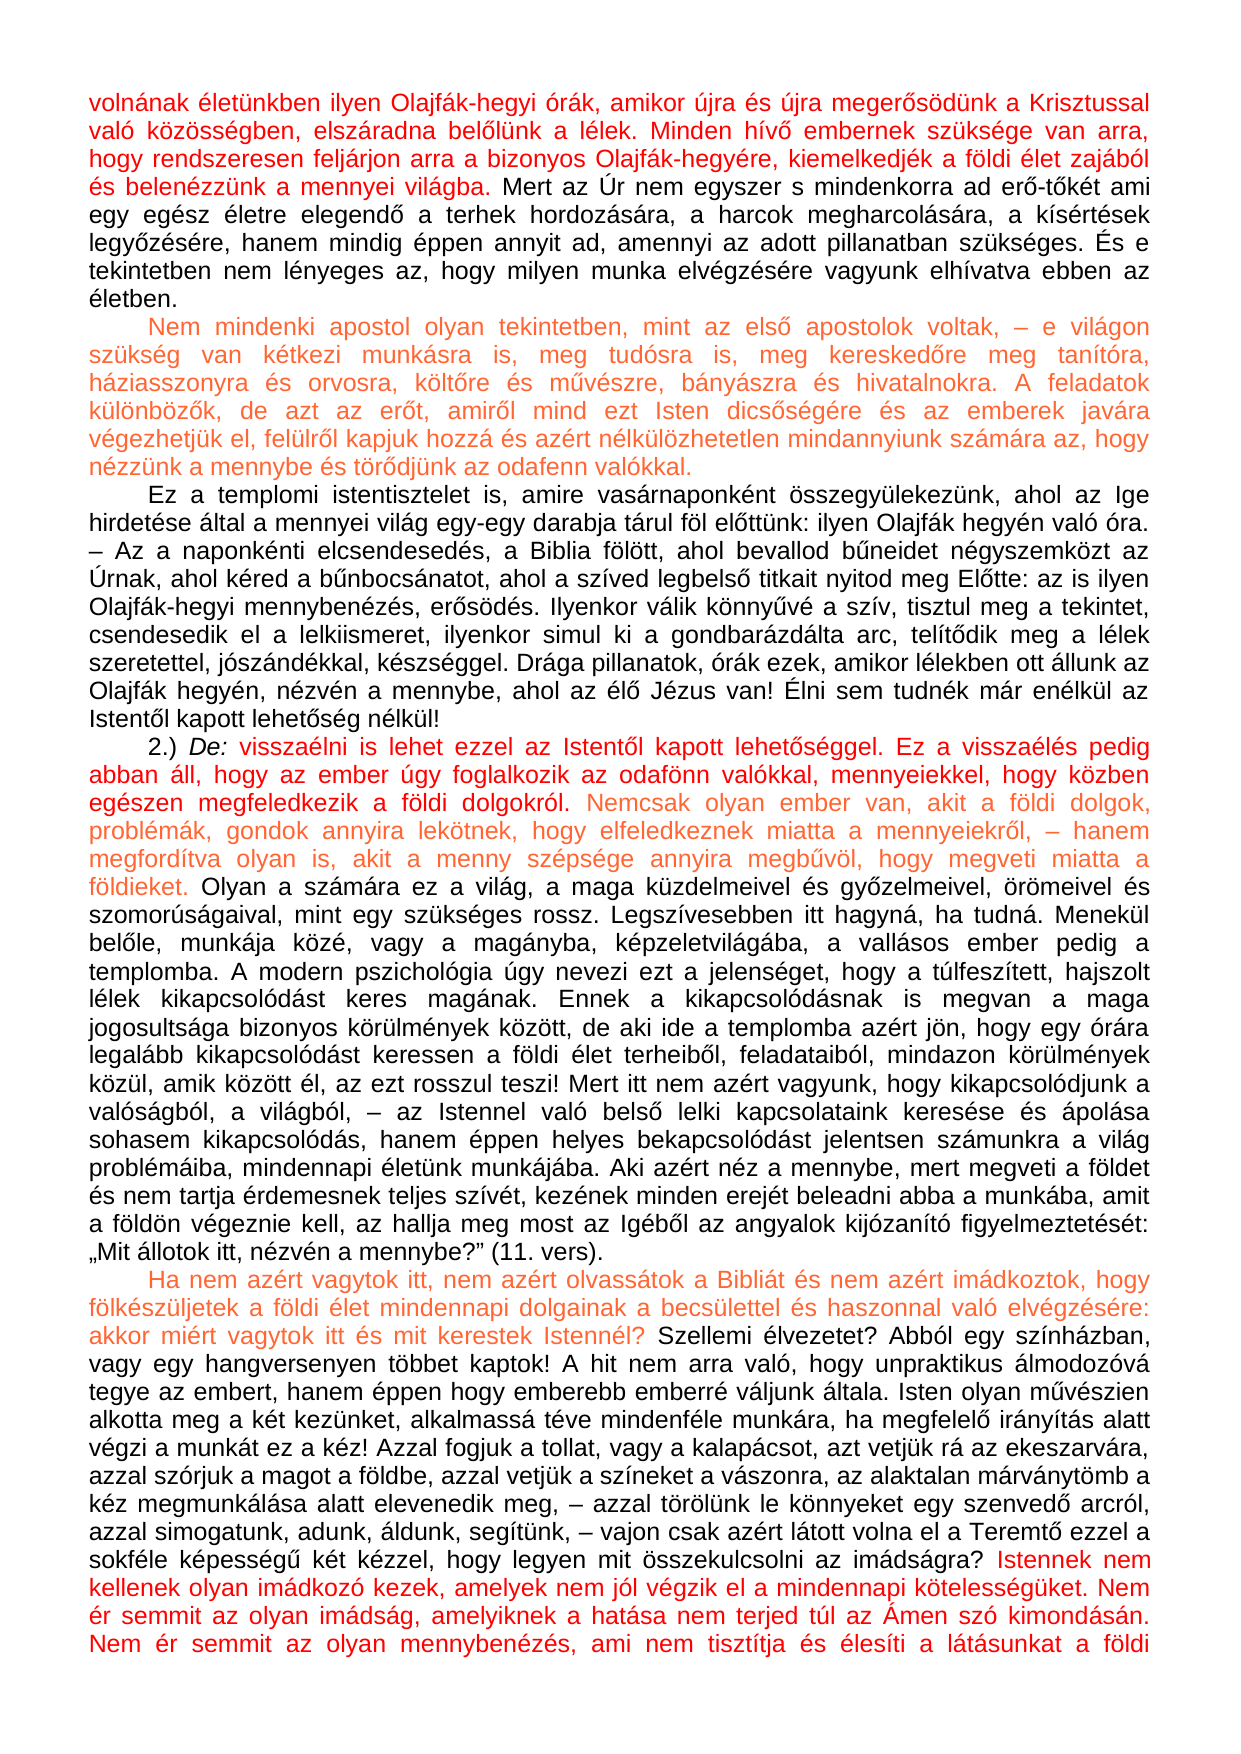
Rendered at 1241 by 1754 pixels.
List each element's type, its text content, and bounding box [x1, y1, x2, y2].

text Ez a templomi istentisztelet is, amire vasárnaponként összegyülekezünk, ahol az Ige hirdetése által a mennyei világ egy-egy darabja tárul föl előttünk: ilyen Olajfák hegyén való óra. – Az a naponkénti elcsendesedés, a Biblia fölött, ahol bevallod bűneidet négyszemközt az Úrnak, ahol kéred a bűnbocsánatot, ahol a szíved legbelső titkait nyitod meg Előtte: az is ilyen Olajfák-hegyi mennybenézés, erősödés. Ilyenkor válik könnyűvé a szív, tisztul meg a tekintet, csendesedik el a lelkiismeret, ilyenkor simul ki a gondbarázdálta arc, telítődik meg a lélek szeretettel, jószándékkal, készséggel. Drága pillanatok, órák ezek, amikor lélekben ott állunk az Olajfák hegyén, nézvén a mennybe, ahol az élő Jézus van! Élni sem tudnék már enélkül az Istentől kapott lehetőség nélkül! [88, 481, 1152, 733]
text volnának életünkben ilyen Olajfák-hegyi órák, amikor újra és újra megerősödünk a Krisztussal való közösségben, elszáradna belőlünk a lélek. Minden hívő embernek szüksége van arra, hogy rendszeresen feljárjon arra a bizonyos Olajfák-hegyére, kiemelkedjék a földi élet zajából és belenézzünk a mennyei világba. Mert az Úr nem egyszer s mindenkorra ad erő-tőkét ami egy egész életre elegendő a terhek hordozására, a harcok megharcolására, a kísértések legyőzésére, hanem mindig éppen annyit ad, amennyi az adott pillanatban szükséges. És e tekintetben nem lényeges az, hogy milyen munka elvégzésére vagyunk elhívatva ebben az életben. [88, 88, 1152, 313]
text Ha nem azért vagytok itt, nem azért olvassátok a Bibliát és nem azért imádkoztok, hogy fölkészüljetek a földi élet mindennapi dolgainak a becsülettel és haszonnal való elvégzésére: akkor miért vagytok itt és mit kerestek Istennél? Szellemi élvezetet? Abból egy színházban, vagy egy hangversenyen többet kaptok! A hit nem arra való, hogy unpraktikus álmodozóvá tegye az embert, hanem éppen hogy emberebb emberré váljunk általa. Isten olyan művészien alkotta meg a két kezünket, alkalmassá téve mindenféle munkára, ha megfelelő irányítás alatt végzi a munkát ez a kéz! Azzal fogjuk a tollat, vagy a kalapácsot, azt vetjük rá az ekeszarvára, azzal szórjuk a magot a földbe, azzal vetjük a színeket a vászonra, az alaktalan márványtömb a kéz megmunkálása alatt elevenedik meg, – azzal törölünk le könnyeket egy szenvedő arcról, azzal simogatunk, adunk, áldunk, segítünk, – vajon csak azért látott volna el a Teremtő ezzel a sokféle képességű két kézzel, hogy legyen mit összekulcsolni az imádságra? Istennek nem kellenek olyan imádkozó kezek, amelyek nem jól végzik el a mindennapi kötelességüket. Nem ér semmit az olyan imádság, amelyiknek a hatása nem terjed túl az Ámen szó kimondásán. Nem ér semmit az olyan mennybenézés, ami nem tisztítja és élesíti a látásunkat a földi [88, 1265, 1152, 1658]
text 2.) De: visszaélni is lehet ezzel az Istentől kapott lehetőséggel. Ez a visszaélés pedig abban áll, hogy az ember úgy foglalkozik az odafönn valókkal, mennyeiekkel, hogy közben egészen megfeledkezik a földi dolgokról. Nemcsak olyan ember van, akit a földi dolgok, problémák, gondok annyira lekötnek, hogy elfeledkeznek miatta a mennyeiekről, – hanem megfordítva olyan is, akit a menny szépsége annyira megbűvöl, hogy megveti miatta a földieket. Olyan a számára ez a világ, a maga küzdelmeivel és győzelmeivel, örömeivel és szomorúságaival, mint egy szükséges rossz. Legszívesebben itt hagyná, ha tudná. Menekül belőle, munkája közé, vagy a magányba, képzeletvilágába, a vallásos ember pedig a templomba. A modern pszichológia úgy nevezi ezt a jelenséget, hogy a túlfeszített, hajszolt lélek kikapcsolódást keres magának. Ennek a kikapcsolódásnak is megvan a maga jogosultsága bizonyos körülmények között, de aki ide a templomba azért jön, hogy egy órára legalább kikapcsolódást keressen a földi élet terheiből, feladataiból, mindazon körülmények közül, amik között él, az ezt rosszul teszi! Mert itt nem azért vagyunk, hogy kikapcsolódjunk a valóságból, a világból, – az Istennel való belső lelki kapcsolataink keresése és ápolása sohasem kikapcsolódás, hanem éppen helyes bekapcsolódást jelentsen számunkra a világ problémáiba, mindennapi életünk munkájába. Aki azért néz a mennybe, mert megveti a földet és nem tartja érdemesnek teljes szívét, kezének minden erejét beleadni abba a munkába, amit a földön végeznie kell, az hallja meg most az Igéből az angyalok kijózanító figyelmeztetését: „Mit állotok itt, nézvén a mennybe?” (11. vers). [88, 733, 1152, 1265]
text Nem mindenki apostol olyan tekintetben, mint az első apostolok voltak, – e világon szükség van kétkezi munkásra is, meg tudósra is, meg kereskedőre meg tanítóra, háziasszonyra és orvosra, költőre és művészre, bányászra és hivatalnokra. A feladatok különbözők, de azt az erőt, amiről mind ezt Isten dicsőségére és az emberek javára végezhetjük el, felülről kapjuk hozzá és azért nélkülözhetetlen mindannyiunk számára az, hogy nézzünk a mennybe és törődjünk az odafenn valókkal. [88, 313, 1152, 481]
